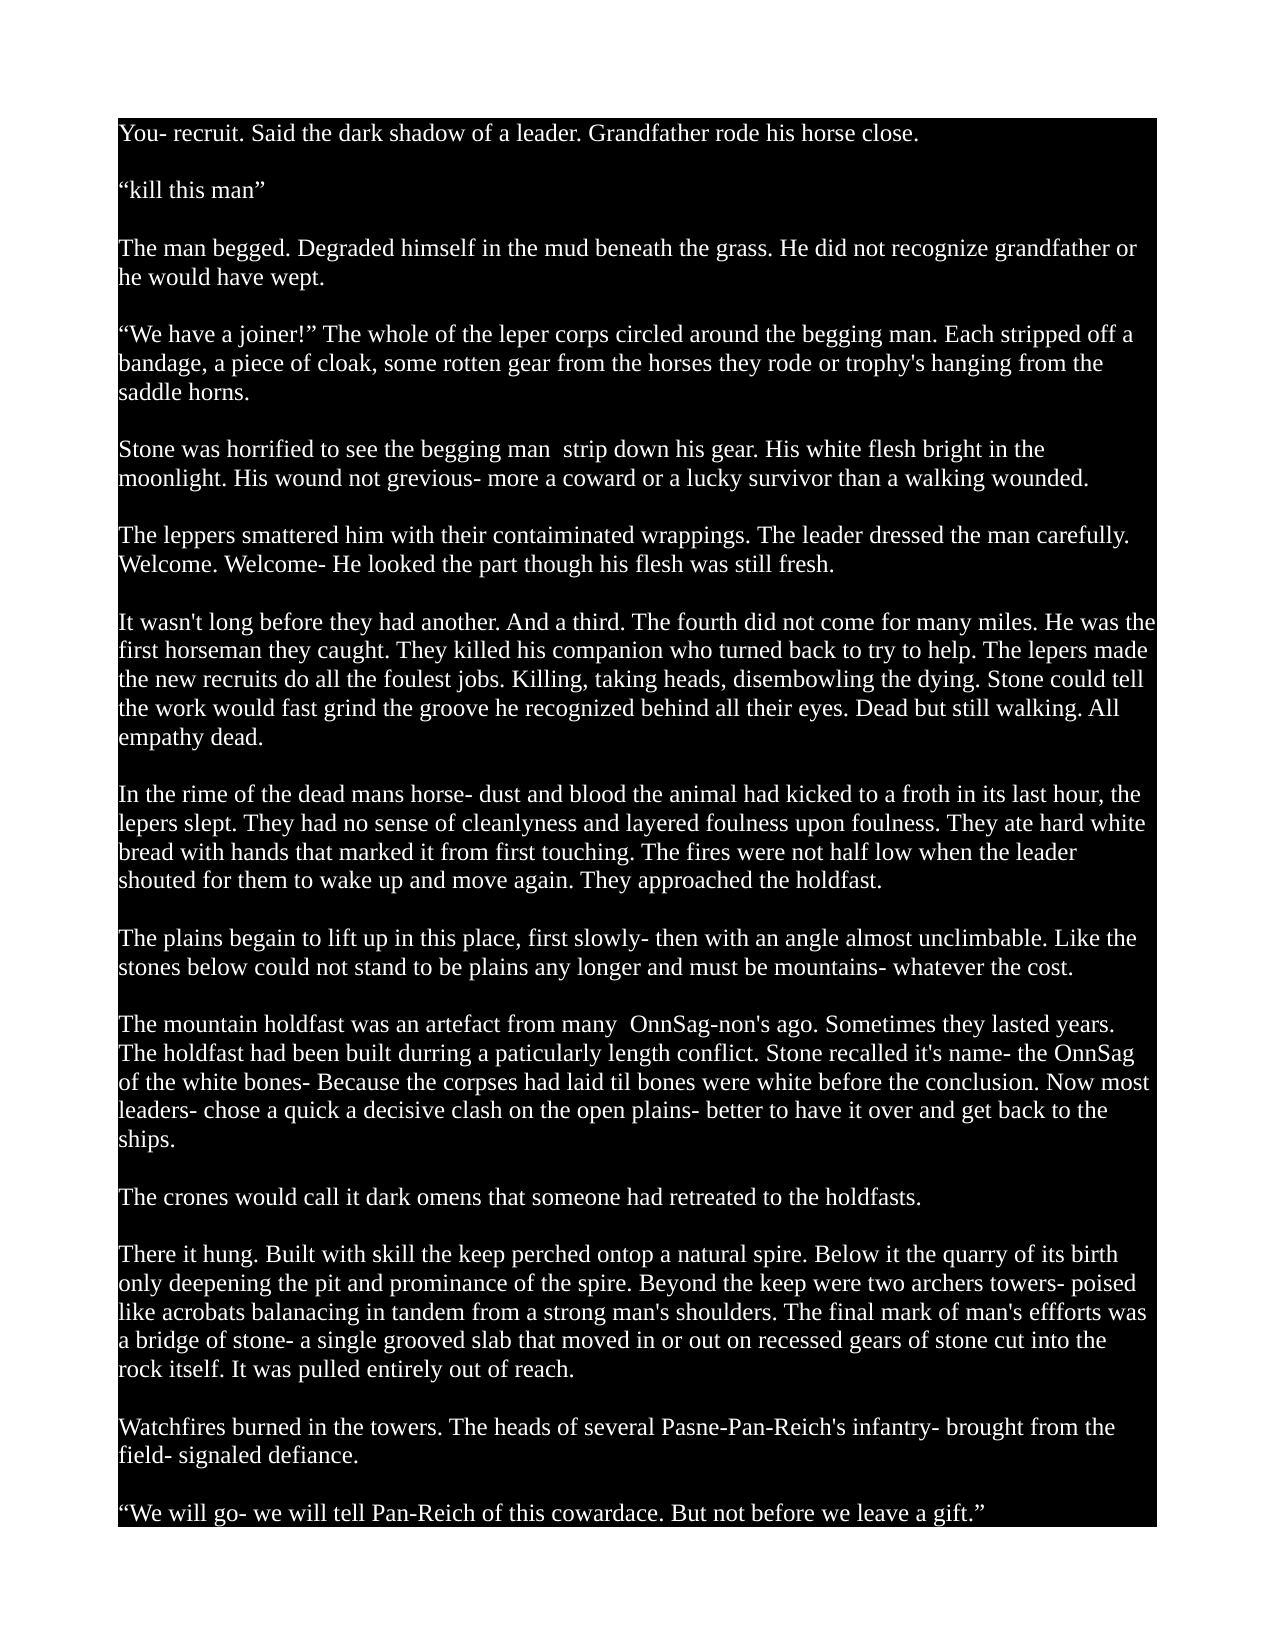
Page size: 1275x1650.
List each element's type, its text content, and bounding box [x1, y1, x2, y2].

text “We will go- we will tell Pan-Reich of this cowardace. But not before we leave a gift.” [118, 1498, 1157, 1527]
text Stone was horrified to see the begging man strip down his gear. His white flesh bright in the moonlight. His wound not grevious- more a coward or a lucky survivor than a walking wounded. [118, 434, 1157, 492]
text The mountain holdfast was an artefact from many OnnSag-non's ago. Sometimes they lasted years. The holdfast had been built durring a paticularly length conflict. Stone recalled it's name- the OnnSag of the white bones- Because the corpses had laid til bones were white before the conclusion. Now most leaders- chose a quick a decisive clash on the open plains- better to have it over and get back to the ships. [118, 1009, 1157, 1153]
text The leppers smattered him with their contaiminated wrappings. The leader dressed the man carefully. Welcome. Welcome- He looked the part though his flesh was still fresh. [118, 521, 1157, 578]
text The man begged. Degraded himself in the mud beneath the grass. He did not recognize grandfather or he would have wept. [118, 233, 1157, 291]
text It wasn't long before they had another. And a third. The fourth did not come for many miles. He was the first horseman they caught. They killed his companion who turned back to try to help. The lepers made the new recruits do all the foulest jobs. Killing, taking heads, disembowling the dying. Stone could tell the work would fast grind the groove he recognized behind all their eyes. Dead but still walking. All empathy dead. [118, 607, 1157, 751]
text “We have a joiner!” The whole of the leper corps circled around the begging man. Each stripped off a bandage, a piece of cloak, some rotten gear from the horses they rode or trophy's hanging from the saddle horns. [118, 319, 1157, 406]
text The plains begain to lift up in this place, first slowly- then with an angle almost unclimbable. Like the stones below could not stand to be plains any longer and must be mountains- whatever the cost. [118, 923, 1157, 981]
text There it hung. Built with skill the keep perched ontop a natural spire. Below it the quarry of its birth only deepening the pit and prominance of the spire. Beyond the keep were two archers towers- poised like acrobats balanacing in tandem from a strong man's shoulders. The final mark of man's effforts was a bridge of stone- a single grooved slab that moved in or out on recessed gears of stone cut into the rock itself. It was pulled entirely out of reach. Watchfires burned in the towers. The heads of several Pasne-Pan-Reich's infantry- brought from the field- signaled defiance. [118, 1239, 1157, 1469]
text The crones would call it dark omens that someone had retreated to the holdfasts. [118, 1182, 1157, 1211]
text “kill this man” [118, 176, 1157, 204]
text You- recruit. Said the dark shadow of a leader. Grandfather rode his horse close. [118, 118, 1157, 147]
text In the rime of the dead mans horse- dust and blood the animal had kicked to a froth in its last hour, the lepers slept. They had no sense of cleanlyness and layered foulness upon foulness. They ate hard white bread with hands that marked it from first touching. The fires were not half low when the leader shouted for them to wake up and move again. They approached the holdfast. [118, 779, 1157, 894]
